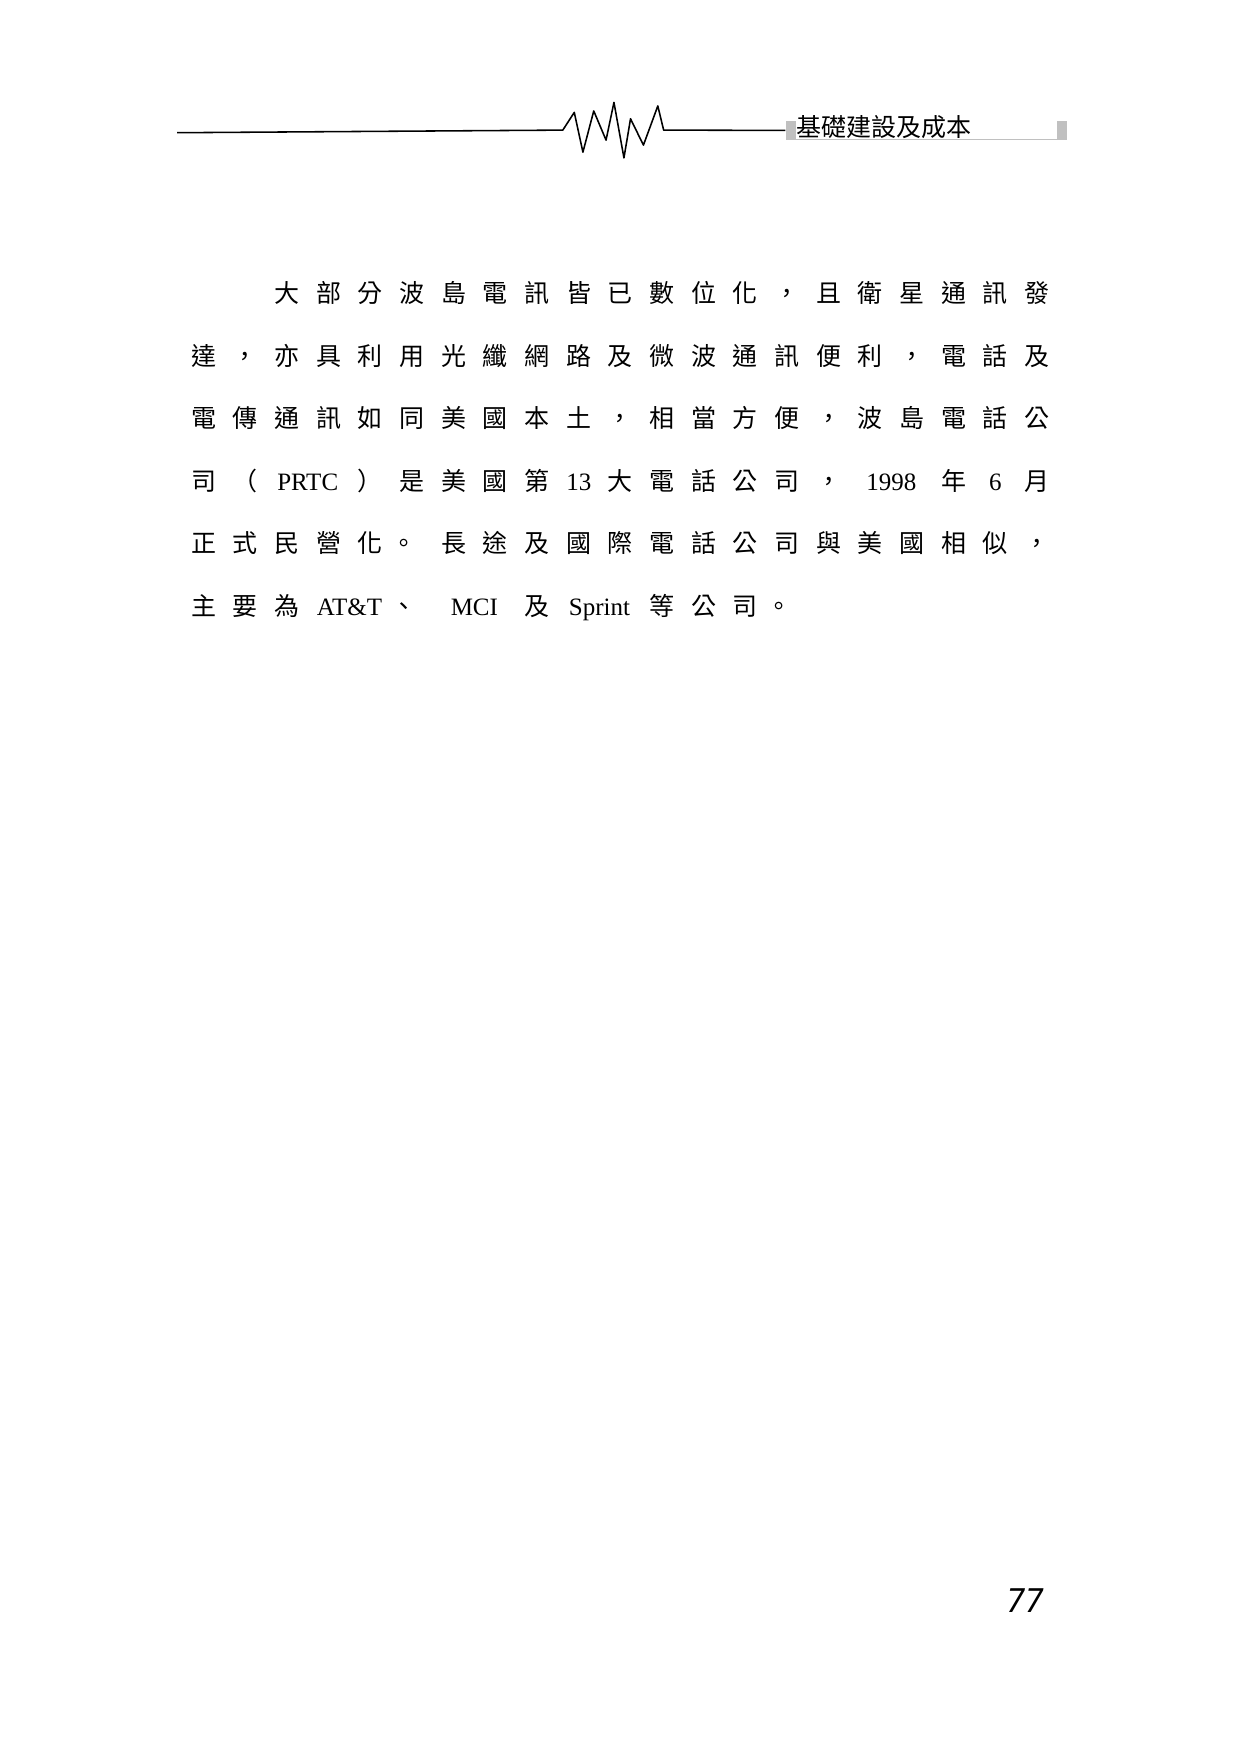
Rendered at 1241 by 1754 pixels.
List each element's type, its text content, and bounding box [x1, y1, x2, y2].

text 大部分波島電訊皆已數位化，且衛星通訊發達，亦具利用光纖網路及微波通訊便利，電話及電傳通訊如同美國本土，相當方便，波島電話公司（PRTC）是美國第13大電話公司，1998年6月正式民營化。長途及國際電話公司與美國相似，主要為AT&T、MCI及Sprint等公司。 [183, 250, 1058, 625]
